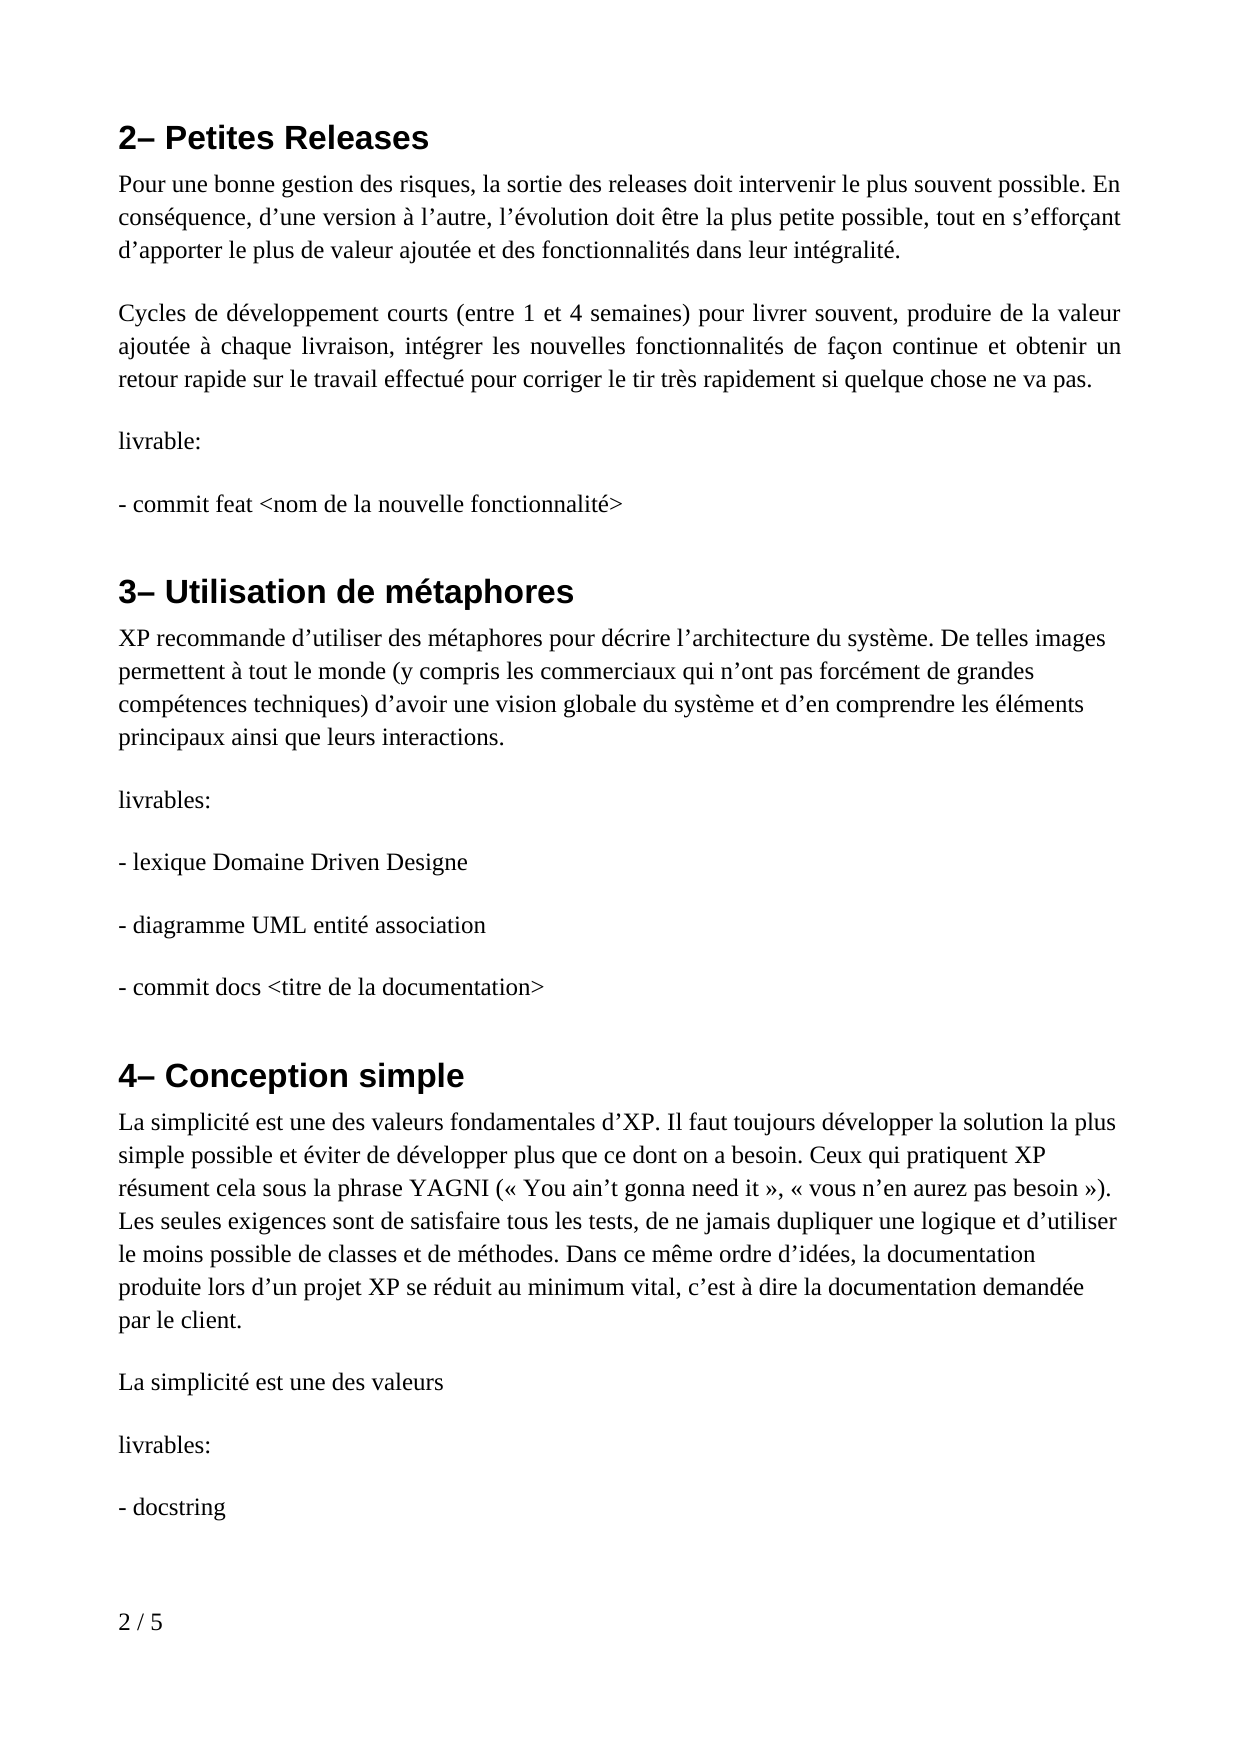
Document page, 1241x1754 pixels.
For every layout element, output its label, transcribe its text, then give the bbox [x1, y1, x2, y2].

text Pour une bonne gestion des risques, la sortie des releases doit intervenir le plus souvent possible. En conséquence, d’une version à l’autre, l’évolution doit être la plus petite possible, tout en s’efforçant d’apporter le plus de valeur ajoutée et des fonctionnalités dans leur intégralité. [118, 169, 1122, 264]
text - commit feat <nom de la nouvelle fonctionnalité> [118, 489, 1122, 518]
text - diagramme UML entité association [118, 910, 1122, 939]
text livrable: [118, 426, 1122, 455]
text - docstring [118, 1492, 1122, 1521]
text livrables: [118, 785, 1122, 814]
subtitle 3– Utilisation de métaphores [118, 572, 1122, 611]
text XP recommande d’utiliser des métaphores pour décrire l’architecture du système. De telles images permettent à tout le monde (y compris les commerciaux qui n’ont pas forcément de grandes compétences techniques) d’avoir une vision globale du système et d’en comprendre les éléments principaux ainsi que leurs interactions. [118, 623, 1122, 751]
subtitle 2– Petites Releases [118, 118, 1122, 157]
subtitle 4– Conception simple [118, 1056, 1122, 1094]
text La simplicité est une des valeurs [118, 1367, 1122, 1396]
text - commit docs <titre de la documentation> [118, 972, 1122, 1001]
text livrables: [118, 1430, 1122, 1459]
text - lexique Domaine Driven Designe [118, 847, 1122, 876]
text Cycles de développement courts (entre 1 et 4 semaines) pour livrer souvent, produire de la valeur ajoutée à chaque livraison, intégrer les nouvelles fonctionnalités de façon continue et obtenir un retour rapide sur le travail effectué pour corriger le tir très rapidement si quelque chose ne va pas. [118, 298, 1122, 393]
text La simplicité est une des valeurs fondamentales d’XP. Il faut toujours développer la solution la plus simple possible et éviter de développer plus que ce dont on a besoin. Ceux qui pratiquent XP résument cela sous la phrase YAGNI (« You ain’t gonna need it », « vous n’en aurez pas besoin »). Les seules exigences sont de satisfaire tous les tests, de ne jamais dupliquer une logique et d’utiliser le moins possible de classes et de méthodes. Dans ce même ordre d’idées, la documentation produite lors d’un projet XP se réduit au minimum vital, c’est à dire la documentation demandée par le client. [118, 1107, 1122, 1334]
